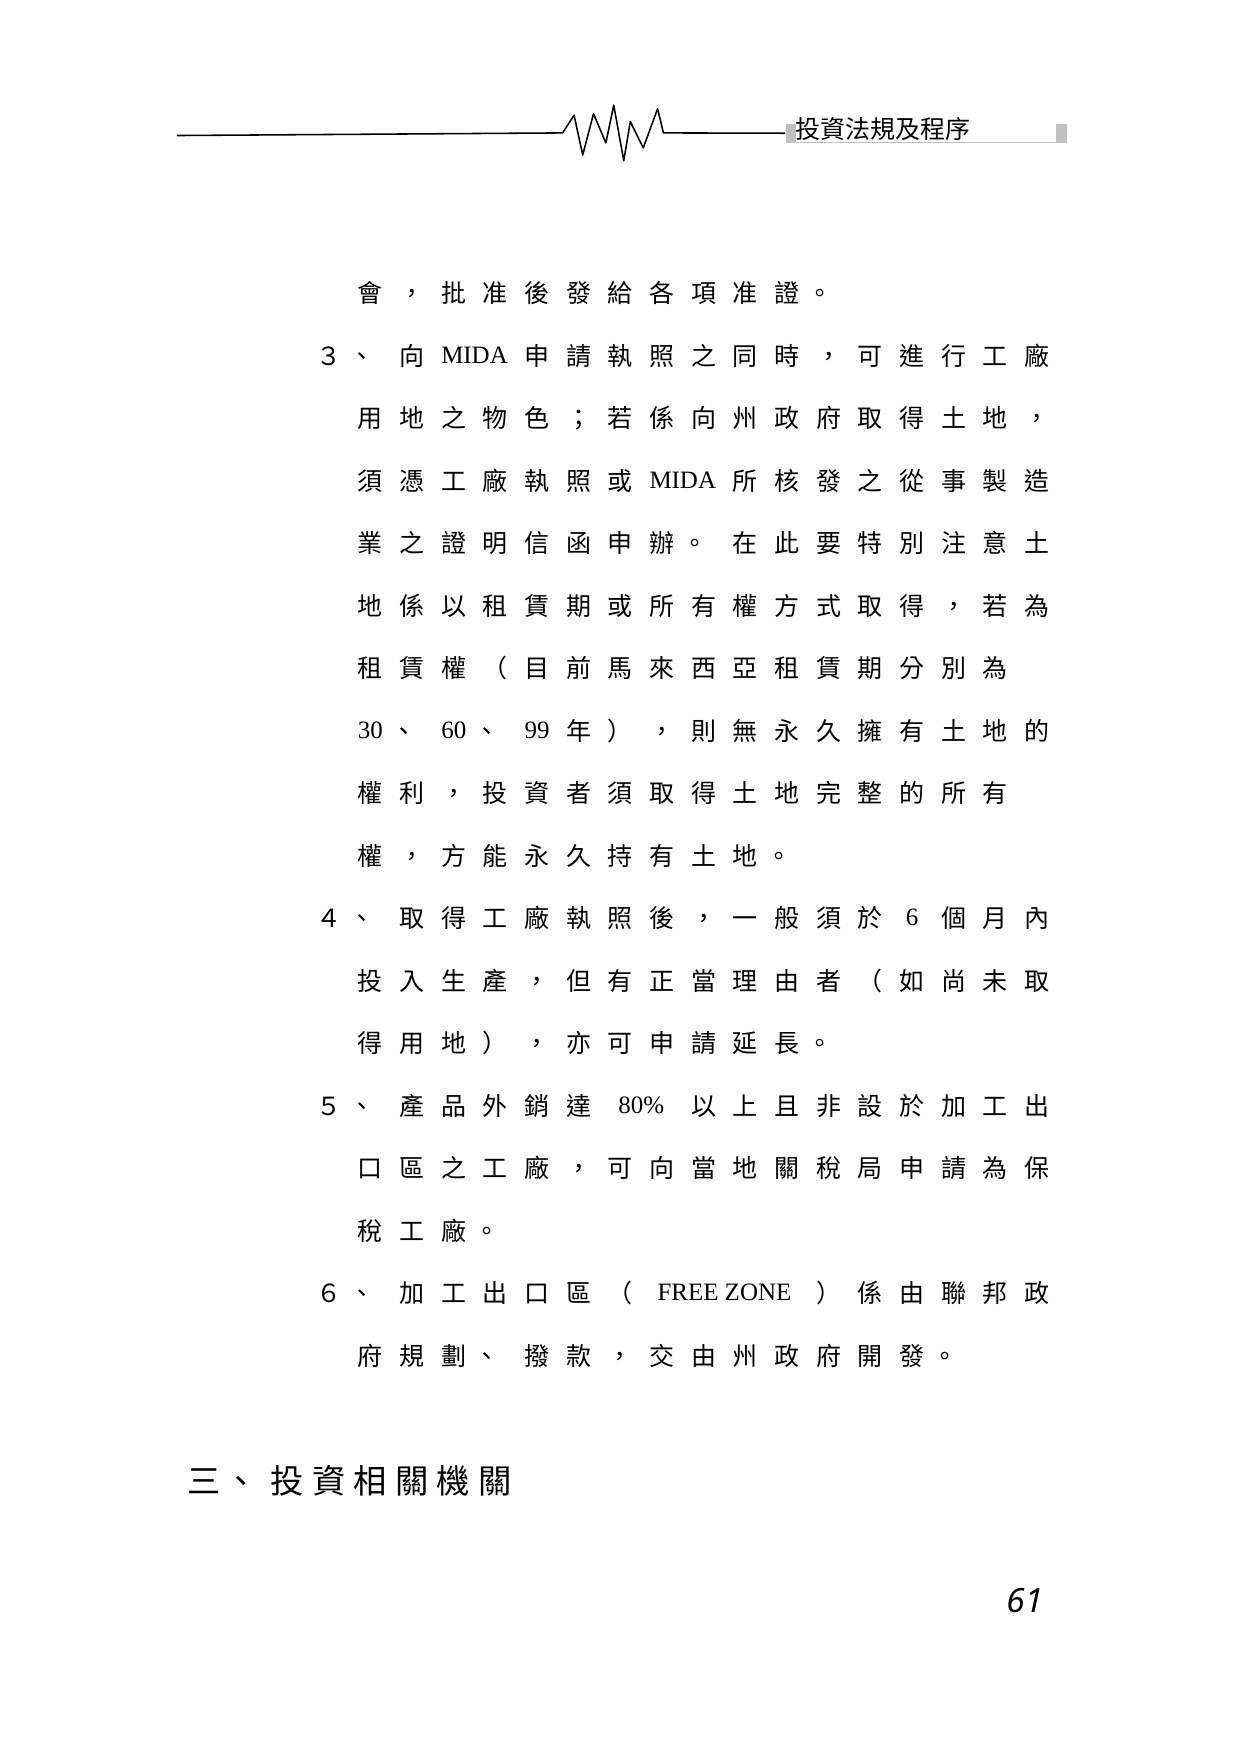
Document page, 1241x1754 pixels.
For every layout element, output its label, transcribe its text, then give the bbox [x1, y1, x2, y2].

text 會，批准後發給各項准證。 [281, 250, 1058, 313]
text ３、向MIDA申請執照之同時，可進行工廠用地之物色；若係向州政府取得土地，須憑工廠執照或MIDA所核發之從事製造業之證明信函申辦。在此要特別注意土地係以租賃期或所有權方式取得，若為租賃權（目前馬來西亞租賃期分別為30、60、99年），則無永久擁有土地的權利，投資者須取得土地完整的所有權，方能永久持有土地。 [281, 313, 1058, 875]
text ６、加工出口區（FREE ZONE）係由聯邦政府規劃、撥款，交由州政府開發。 [281, 1250, 1058, 1375]
text ４、取得工廠執照後，一般須於6個月內投入生產，但有正當理由者（如尚未取得用地），亦可申請延長。 [281, 875, 1058, 1063]
text 三、投資相關機關 [183, 1438, 1058, 1500]
text ５、產品外銷達80%以上且非設於加工出口區之工廠，可向當地關稅局申請為保稅工廠。 [281, 1063, 1058, 1250]
